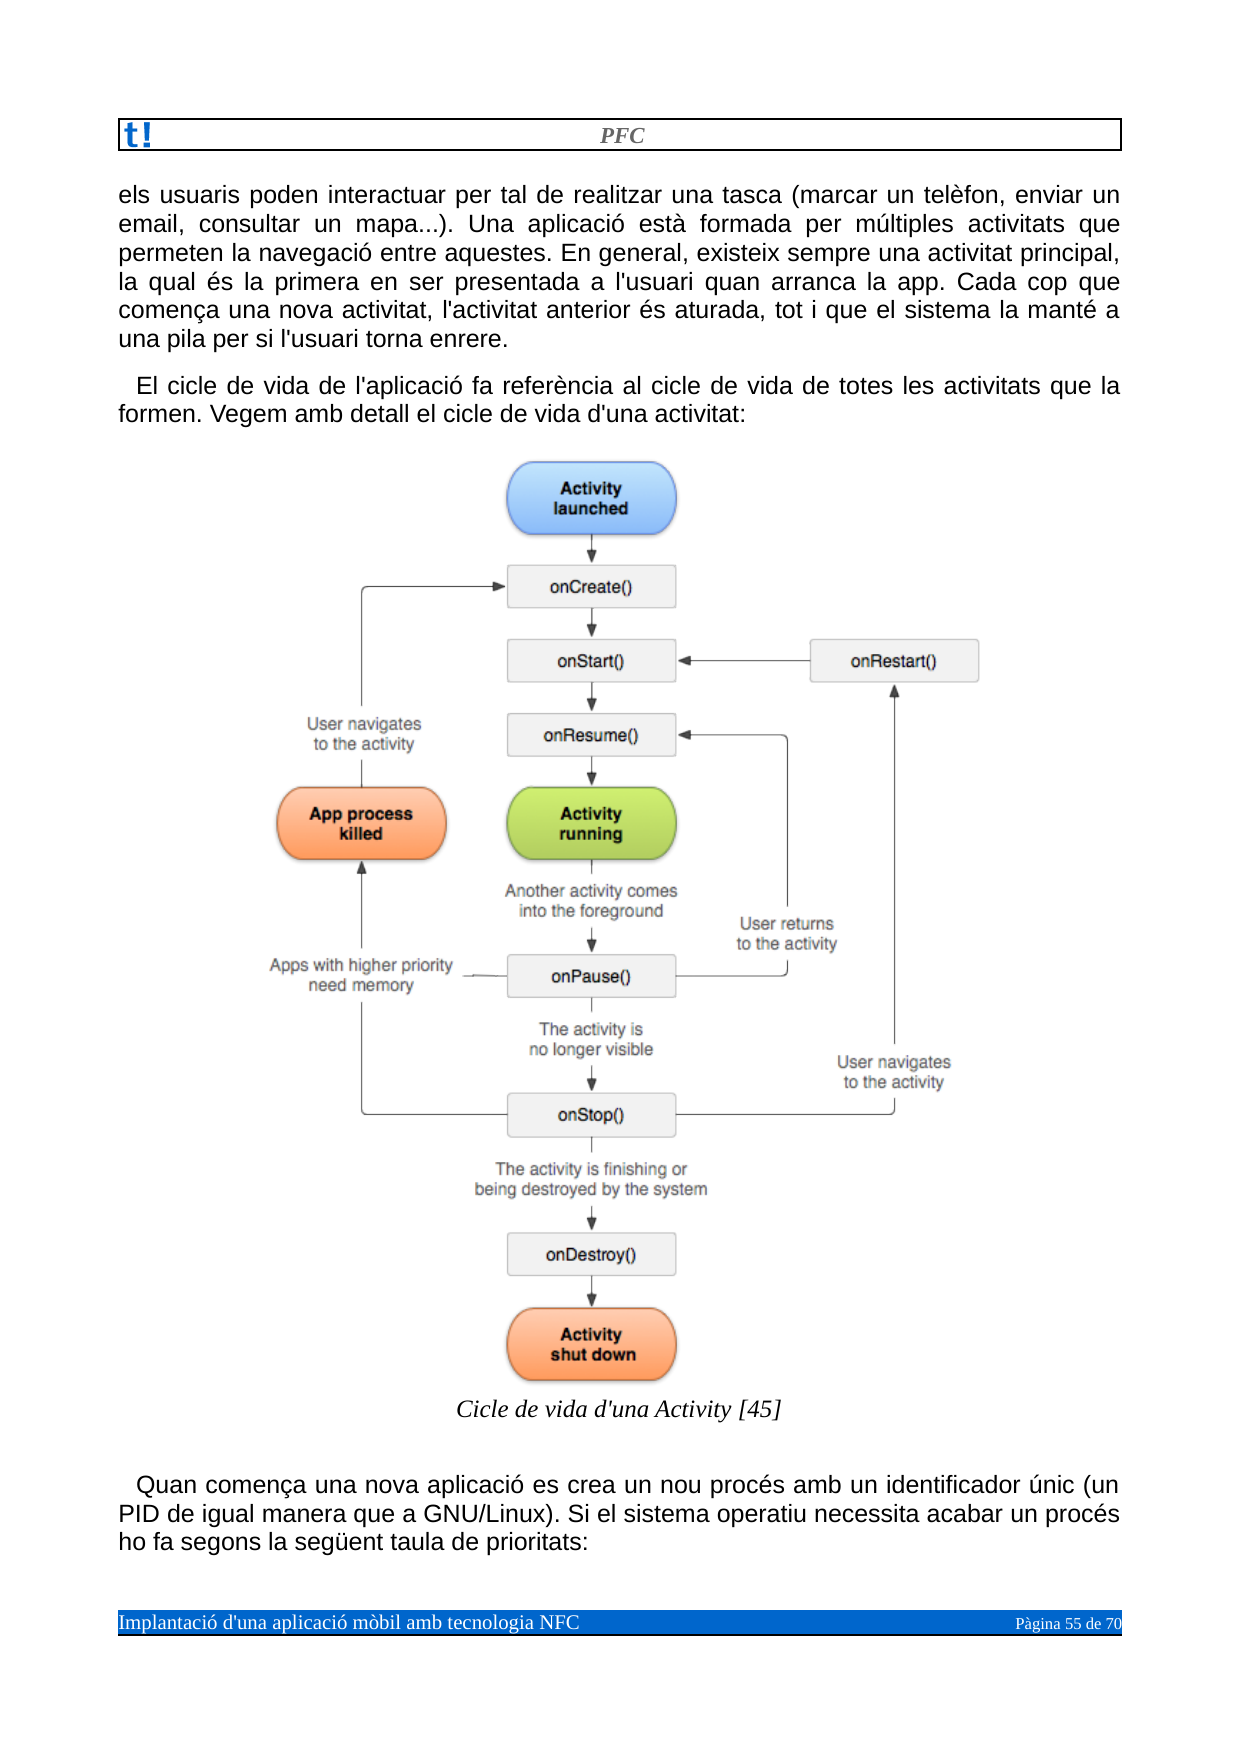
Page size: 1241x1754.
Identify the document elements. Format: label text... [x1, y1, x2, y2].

picture [123, 121, 151, 148]
picture [254, 449, 987, 1395]
text Cicle de vida d'una Activity [45] [254, 1395, 986, 1423]
text El cicle de vida de l'aplicació fa referència al cicle de vida de totes les activitats que la formen. Vegem amb detall el cicle de vida d'una activitat: [118, 371, 1122, 428]
text Quan comença una nova aplicació es crea un nou procés amb un identificador únic (un PID de igual manera que a GNU/Linux). Si el sistema operatiu necessita acabar un procés ho fa segons la següent taula de prioritats: [118, 1470, 1122, 1556]
text els usuaris poden interactuar per tal de realitzar una tasca (marcar un telèfon, enviar un email, consultar un mapa...). Una aplicació està formada per múltiples activitats que permeten la navegació entre aquestes. En general, existeix sempre una activitat principal, la qual és la primera en ser presentada a l'usuari quan arranca la app. Cada cop que comença una nova activitat, l'activitat anterior és aturada, tot i que el sistema la manté a una pila per si l'usuari torna enrere. [118, 181, 1122, 353]
